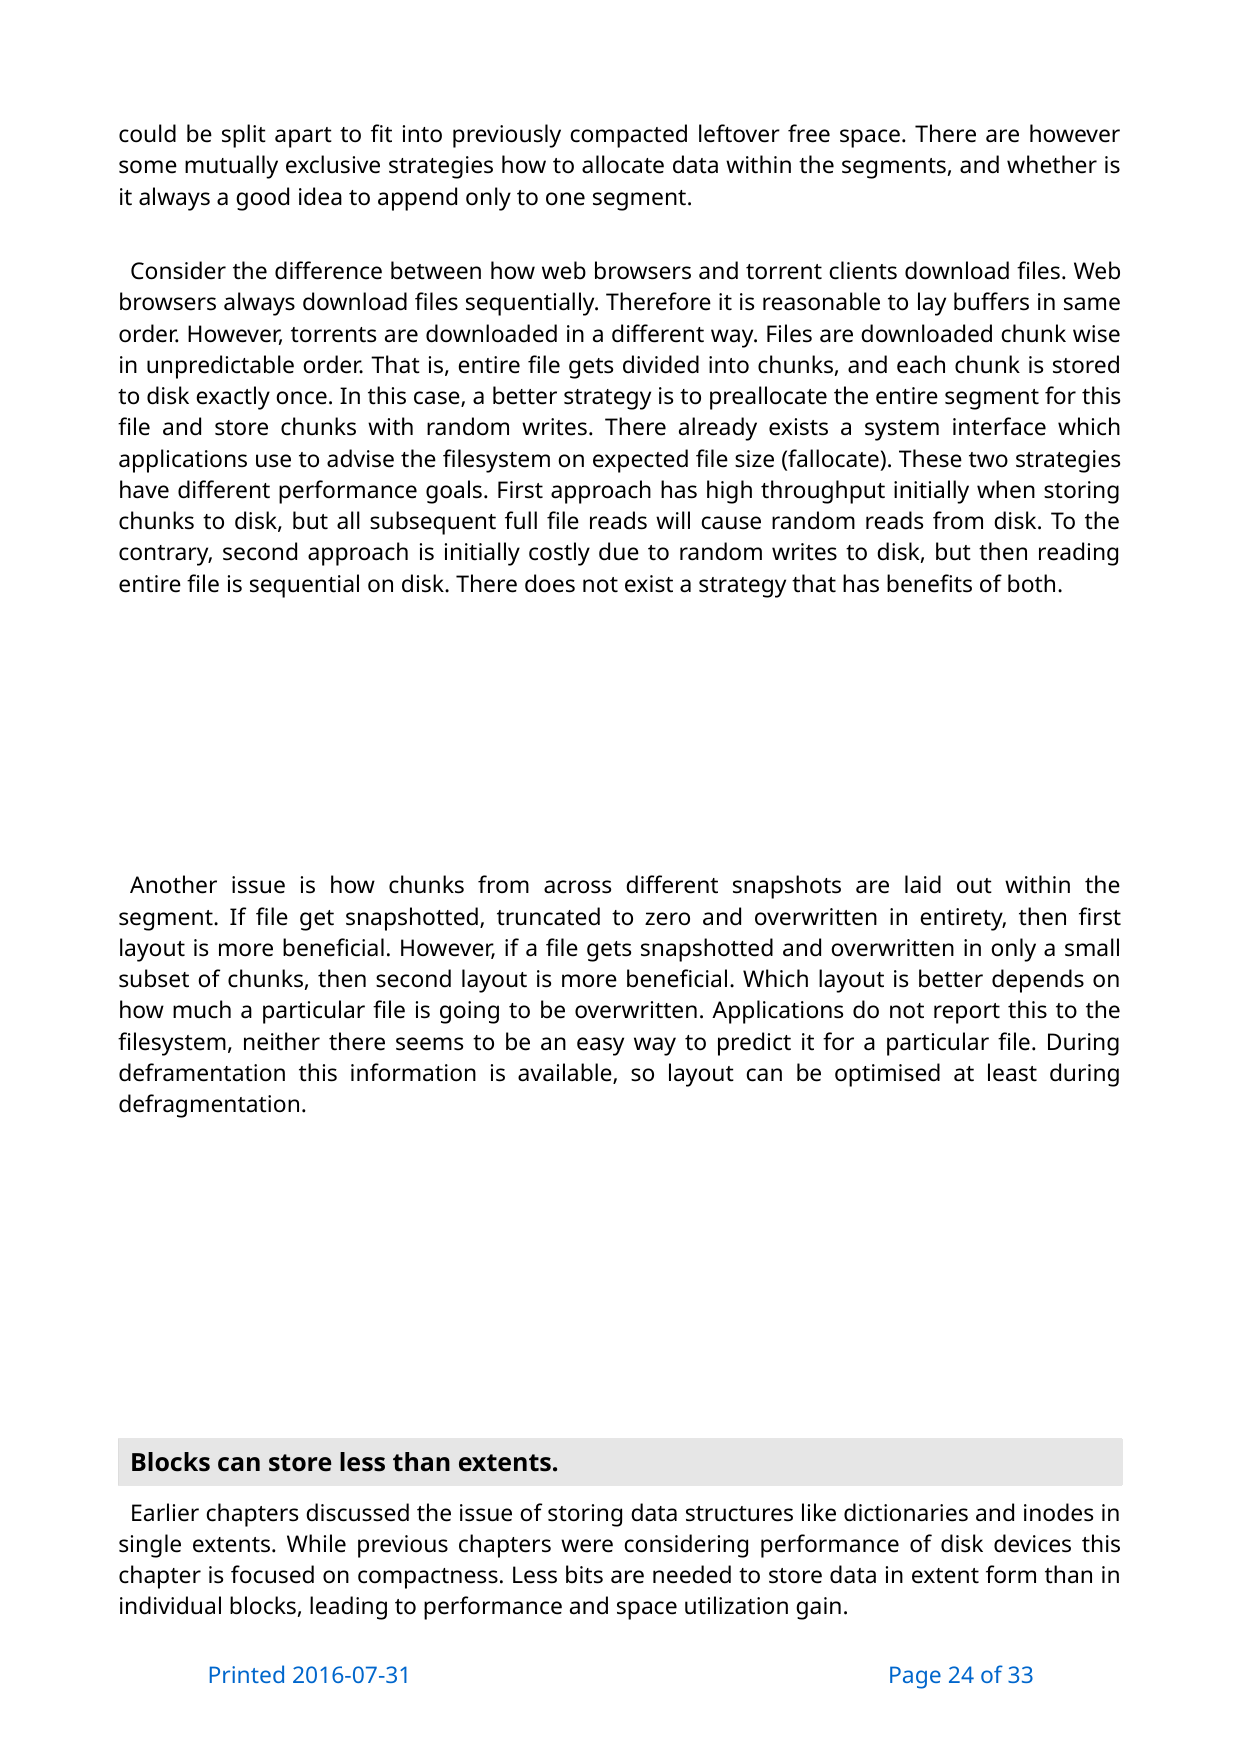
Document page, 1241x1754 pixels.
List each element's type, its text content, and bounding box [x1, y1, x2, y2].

subtitle Blocks can store less than extents. [119, 1440, 1122, 1485]
text Another issue is how chunks from across different snapshots are laid out within the segment. If file get snapshotted, truncated to zero and overwritten in entirety, then first layout is more beneficial. However, if a file gets snapshotted and overwritten in only a small subset of chunks, then second layout is more beneficial. Which layout is better depends on how much a particular file is going to be overwritten. Applications do not report this to the filesystem, neither there seems to be an easy way to predict it for a particular file. During deframentation this information is available, so layout can be optimised at least during defragmentation. [118, 869, 1122, 1119]
text Earlier chapters discussed the issue of storing data structures like dictionaries and inodes in single extents. While previous chapters were considering performance of disk devices this chapter is focused on compactness. Less bits are needed to store data in extent form than in individual blocks, leading to performance and space utilization gain. [118, 1496, 1122, 1621]
text could be split apart to fit into previously compacted leftover free space. There are however some mutually exclusive strategies how to allocate data within the segments, and whether is it always a good idea to append only to one segment. [118, 118, 1122, 212]
text Consider the difference between how web browsers and torrent clients download files. Web browsers always download files sequentially. Therefore it is reasonable to lay buffers in same order. However, torrents are downloaded in a different way. Files are downloaded chunk wise in unpredictable order. That is, entire file gets divided into chunks, and each chunk is stored to disk exactly once. In this case, a better strategy is to preallocate the entire segment for this file and store chunks with random writes. There already exists a system interface which applications use to advise the filesystem on expected file size (fallocate). These two strategies have different performance goals. First approach has high throughput initially when storing chunks to disk, but all subsequent full file reads will cause random reads from disk. To the contrary, second approach is initially costly due to random writes to disk, but then reading entire file is sequential on disk. There does not exist a strategy that has benefits of both. [118, 255, 1122, 599]
